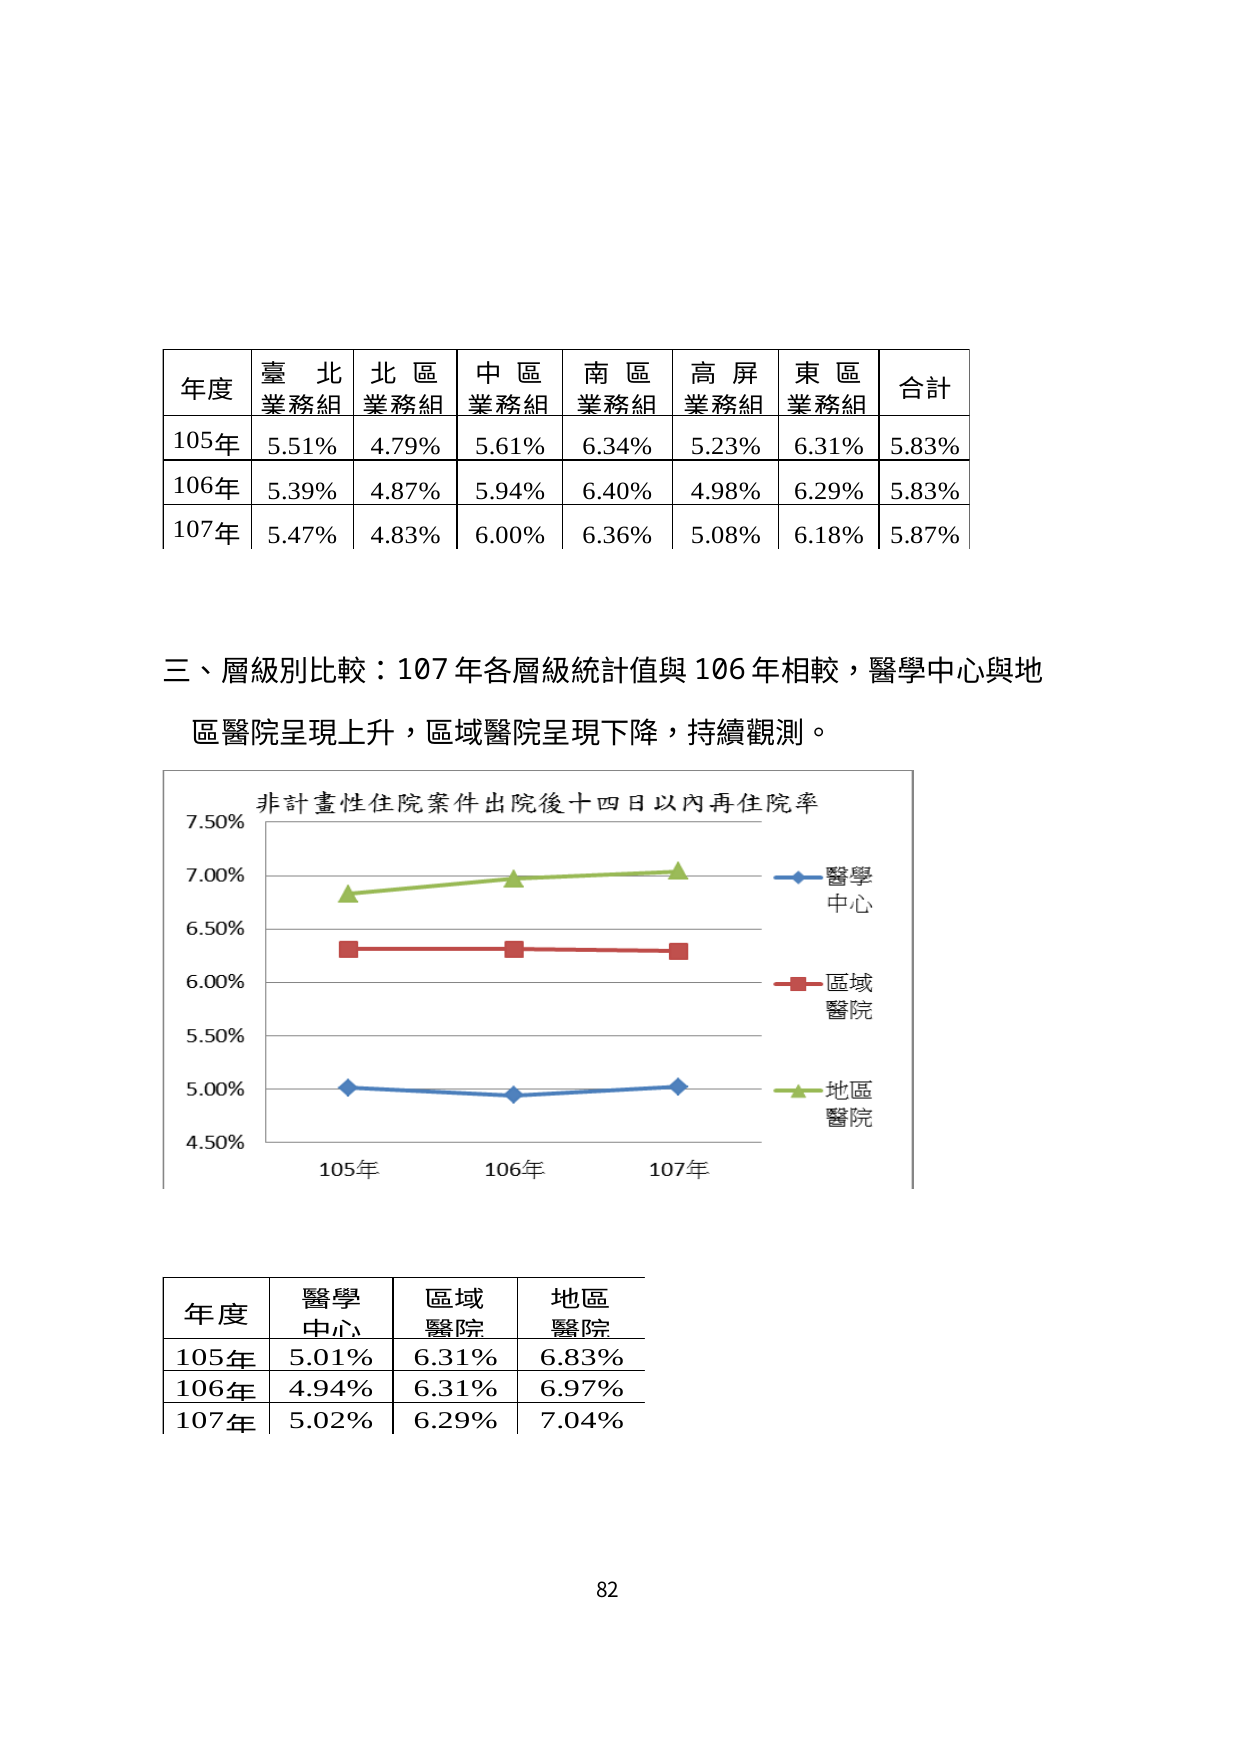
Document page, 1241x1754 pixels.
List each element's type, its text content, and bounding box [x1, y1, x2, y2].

text 三、層級別比較：107年各層級統計值與106年相較，醫學中心與地區醫院呈現上升，區域醫院呈現下降，持續觀測。 [162, 627, 1053, 752]
